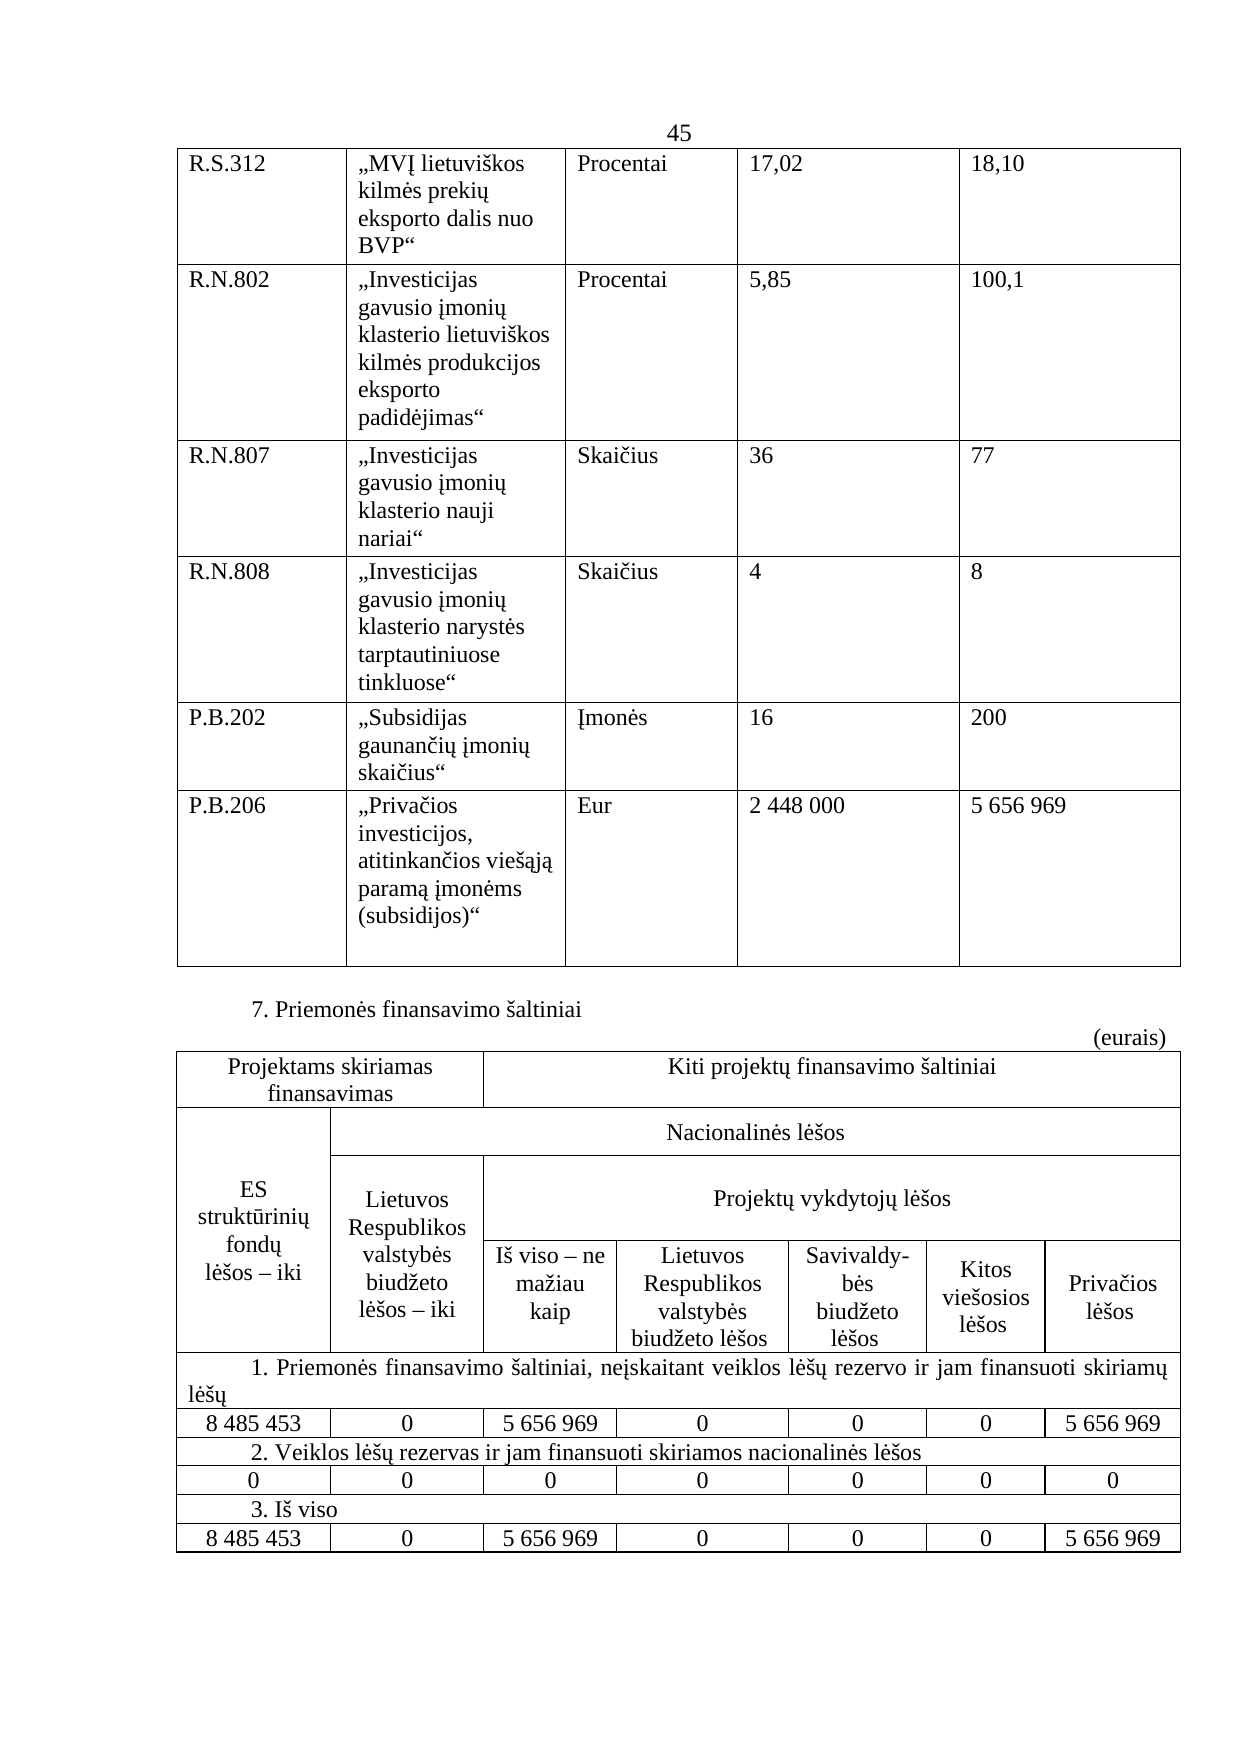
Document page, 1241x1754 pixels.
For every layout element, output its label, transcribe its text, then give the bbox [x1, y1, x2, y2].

table_cell 2. Veiklos lėšų rezervas ir jam finansuoti skiriamos nacionalinės lėšos [177, 1438, 1180, 1465]
table_cell „Investicijas gavusio įmonių klasterio nauji nariai“ [347, 441, 565, 556]
text 7. Priemonės finansavimo šaltiniai [177, 996, 1181, 1023]
table_cell „Investicijas gavusio įmonių klasterio lietuviškos kilmės produkcijos eksporto padidėjimas“ [347, 265, 565, 440]
table_cell 0 [789, 1524, 926, 1551]
table_cell Lietuvos Respublikos valstybės biudžeto lėšos – iki [331, 1156, 483, 1352]
table_cell 4 [738, 557, 959, 702]
table_cell 8 485 453 [177, 1524, 330, 1551]
table_cell 8 485 453 [177, 1409, 330, 1437]
table_cell 1. Priemonės finansavimo šaltiniai, neįskaitant veiklos lėšų rezervo ir jam finansuoti skiriamų lėšų [177, 1353, 1180, 1408]
table_cell 0 [927, 1409, 1044, 1437]
table_cell „Subsidijas gaunančių įmonių skaičius“ [347, 703, 565, 790]
table_cell Savivaldy-bės biudžeto lėšos [789, 1241, 926, 1352]
table_cell Procentai [566, 265, 737, 440]
table_cell „Investicijas gavusio įmonių klasterio narystės tarptautiniuose tinkluose“ [347, 557, 565, 702]
table_cell 16 [738, 703, 959, 790]
table_cell Eur [566, 791, 737, 966]
table_cell 77 [960, 441, 1180, 556]
table_cell 2 448 000 [738, 791, 959, 966]
table_cell Nacionalinės lėšos [331, 1108, 1180, 1155]
table_cell 200 [960, 703, 1180, 790]
table_cell Įmonės [566, 703, 737, 790]
table_cell 0 [331, 1524, 483, 1551]
table_header Kiti projektų finansavimo šaltiniai [484, 1052, 1180, 1107]
table_cell Privačios lėšos [1046, 1241, 1180, 1352]
table_cell 0 [617, 1466, 788, 1494]
table_cell 0 [927, 1466, 1044, 1494]
table_cell Projektų vykdytojų lėšos [484, 1156, 1180, 1240]
table_cell R.N.808 [178, 557, 346, 702]
table_cell 5 656 969 [960, 791, 1180, 966]
table_cell R.N.802 [178, 265, 346, 440]
table_cell 5 656 969 [484, 1524, 616, 1551]
table_cell 0 [1046, 1466, 1180, 1494]
table_cell 5 656 969 [1046, 1409, 1180, 1437]
table_cell Kitos viešosios lėšos [927, 1241, 1044, 1352]
table_cell R.N.807 [178, 441, 346, 556]
table_cell Lietuvos Respublikos valstybės biudžeto lėšos [617, 1241, 788, 1352]
table_cell P.B.206 [178, 791, 346, 966]
table_cell 0 [789, 1409, 926, 1437]
table_cell 5 656 969 [484, 1409, 616, 1437]
table_cell 0 [617, 1524, 788, 1551]
table_cell 0 [927, 1524, 1044, 1551]
table_cell 18,10 [960, 149, 1180, 264]
table_header Projektams skiriamas finansavimas [177, 1052, 483, 1107]
table_cell 5,85 [738, 265, 959, 440]
table_cell 8 [960, 557, 1180, 702]
table_cell „MVĮ lietuviškos kilmės prekių eksporto dalis nuo BVP“ [347, 149, 565, 264]
table_cell „Privačios investicijos, atitinkančios viešąją paramą įmonėms (subsidijos)“ [347, 791, 565, 966]
table_cell Procentai [566, 149, 737, 264]
table_cell R.S.312 [178, 149, 346, 264]
table_cell Skaičius [566, 441, 737, 556]
table_cell 3. Iš viso [177, 1495, 1180, 1523]
table_cell 0 [484, 1466, 616, 1494]
table_cell 0 [617, 1409, 788, 1437]
table_cell Skaičius [566, 557, 737, 702]
table_cell P.B.202 [178, 703, 346, 790]
table_cell 36 [738, 441, 959, 556]
table_cell 100,1 [960, 265, 1180, 440]
table_cell Iš viso – ne mažiau kaip [484, 1241, 616, 1352]
table_cell ES struktūrinių fondų lėšos – iki [177, 1108, 330, 1352]
table_cell 5 656 969 [1046, 1524, 1180, 1551]
table_cell 0 [789, 1466, 926, 1494]
table_cell 0 [331, 1409, 483, 1437]
table_cell 0 [331, 1466, 483, 1494]
text (eurais) [177, 1023, 1181, 1051]
table_cell 17,02 [738, 149, 959, 264]
table_cell 0 [177, 1466, 330, 1494]
